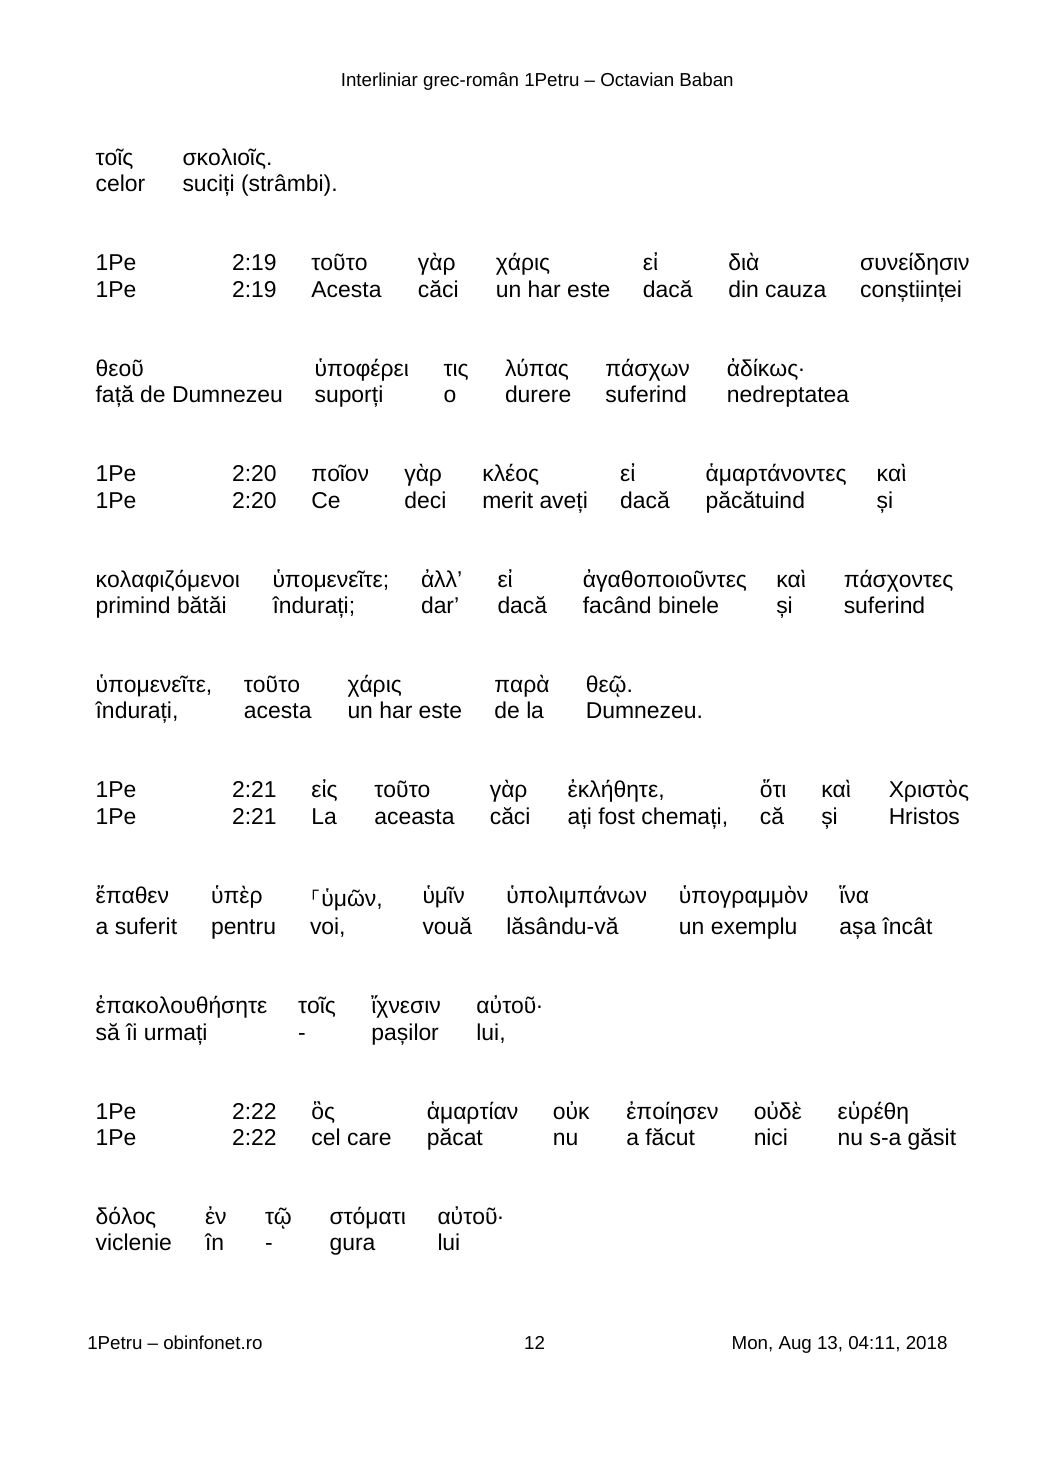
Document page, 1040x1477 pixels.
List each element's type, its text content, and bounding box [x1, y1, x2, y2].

table_cell 1Pe [91, 1098, 228, 1124]
table_cell τῷ [261, 1203, 325, 1229]
table_cell καὶ [772, 566, 839, 592]
table_cell față de Dumnezeu [91, 381, 310, 407]
table_header [207, 856, 306, 882]
table_header [835, 856, 961, 882]
table_cell 2:20 [228, 487, 307, 513]
table_cell 1Pe [91, 276, 228, 302]
table_cell și [772, 592, 839, 618]
table_cell 2:19 [228, 249, 307, 276]
table_header [833, 1071, 985, 1098]
table_cell τις [439, 355, 501, 381]
table_header [91, 1071, 228, 1098]
table_header [701, 434, 872, 460]
table_header [228, 1071, 307, 1098]
table_cell ἁμαρτάνοντες [701, 460, 872, 487]
table_cell ὑπομενεῖτε, [91, 671, 239, 697]
table_cell 2:22 [228, 1098, 307, 1124]
table_cell 1Pe [91, 776, 228, 803]
table_cell πάσχων [601, 355, 722, 381]
table_cell îndurați, [91, 698, 239, 724]
table_cell acesta [240, 698, 343, 724]
table_cell Hristos [884, 803, 995, 829]
table_cell ἵνα [835, 882, 961, 913]
table_cell ὅτι [755, 776, 817, 803]
table_cell θεοῦ [91, 355, 310, 381]
table_cell 2:19 [228, 276, 307, 302]
table_cell ἐπακολουθήσητε [91, 992, 294, 1018]
table_cell lăsându-vă [502, 913, 674, 939]
table_cell κλέος [478, 460, 616, 487]
table_cell pașilor [367, 1019, 472, 1045]
table_cell ὑμῖν [418, 882, 502, 913]
table_cell ὑπολιμπάνων [502, 882, 674, 913]
table_cell γὰρ [414, 249, 491, 276]
table_cell τοῖς [294, 992, 367, 1018]
table_cell dacă [616, 487, 701, 513]
table_header [639, 223, 724, 249]
table_cell un har este [343, 698, 490, 724]
table_header [414, 223, 491, 249]
table_cell διὰ [724, 249, 856, 276]
table_header [307, 1282, 422, 1308]
table_cell ἀλλ’ [417, 566, 493, 592]
table_header [884, 750, 995, 776]
table_cell îndurați; [268, 592, 417, 618]
table_header [485, 750, 563, 776]
table_header [502, 856, 674, 882]
table_cell 2:22 [228, 1124, 307, 1150]
table_header [400, 434, 478, 460]
table_header [310, 329, 439, 355]
table_cell dacă [493, 592, 578, 618]
table_cell εἰ [639, 249, 724, 276]
table_cell 2:20 [228, 460, 307, 487]
table_cell καὶ [817, 776, 884, 803]
table_header [749, 1071, 833, 1098]
table_cell deci [400, 487, 478, 513]
table_cell χάρις [343, 671, 490, 697]
table_header [307, 1071, 422, 1098]
table_cell nici [749, 1124, 833, 1150]
table_cell αὐτοῦ· [472, 992, 571, 1018]
table_cell gura [325, 1229, 433, 1256]
table_cell ἁμαρτίαν [423, 1098, 548, 1124]
table_header [91, 1282, 228, 1308]
table_cell a suferit [91, 913, 207, 939]
table_header [675, 856, 835, 882]
table_header [601, 329, 722, 355]
table_cell lui [433, 1229, 532, 1256]
table_cell voi, [306, 913, 418, 939]
table_cell conștiinței [856, 276, 998, 302]
table_header [228, 750, 307, 776]
table_header [478, 434, 616, 460]
table_header [423, 1071, 548, 1098]
table_cell Acesta [307, 276, 413, 302]
table_cell ἐποίησεν [622, 1098, 749, 1124]
table_cell ἔπαθεν [91, 882, 207, 913]
table_cell și [872, 487, 940, 513]
table_cell o [439, 381, 501, 407]
table_cell păcat [423, 1124, 548, 1150]
table_cell - [261, 1229, 325, 1256]
table_header [616, 434, 701, 460]
table_header [91, 223, 228, 249]
table_cell facând binele [579, 592, 772, 618]
table_cell ἀγαθοποιοῦντες [579, 566, 772, 592]
table_cell suciți (strâmbi). [178, 170, 367, 197]
table_cell 2:21 [228, 803, 307, 829]
table_cell οὐκ [549, 1098, 622, 1124]
table_header [724, 223, 856, 249]
table_cell pentru [207, 913, 306, 939]
table_cell a făcut [622, 1124, 749, 1150]
table_header [228, 223, 307, 249]
table_cell λύπας [501, 355, 601, 381]
table_cell εἰ [616, 460, 701, 487]
table_header [307, 750, 370, 776]
table_header [91, 539, 268, 566]
table_cell La [307, 803, 370, 829]
table_cell primind bătăi [91, 592, 268, 618]
table_header [817, 750, 884, 776]
table_cell suferind [601, 381, 722, 407]
table_header [91, 329, 310, 355]
table_cell οὐδὲ [749, 1098, 833, 1124]
table_cell un har este [491, 276, 638, 302]
table_cell căci [414, 276, 491, 302]
table_cell στόματι [325, 1203, 433, 1229]
table_cell aceasta [370, 803, 485, 829]
table_cell în [201, 1229, 261, 1256]
table_header [268, 539, 417, 566]
table_header [307, 223, 413, 249]
table_cell χάρις [491, 249, 638, 276]
table_cell εὑρέθη [833, 1098, 985, 1124]
table_cell παρὰ [490, 671, 581, 697]
table_cell celor [91, 170, 178, 197]
table_cell τοῦτο [370, 776, 485, 803]
table_cell păcătuind [701, 487, 872, 513]
table_header [839, 539, 982, 566]
table_header [343, 645, 490, 671]
table_header [91, 434, 228, 460]
table_cell suporți [310, 381, 439, 407]
table_cell Ce [307, 487, 400, 513]
table_header [201, 1177, 261, 1203]
table_header [370, 750, 485, 776]
table_header [367, 966, 472, 992]
table_cell 1Pe [91, 803, 228, 829]
table_cell ποῖον [307, 460, 400, 487]
table_header [261, 1177, 325, 1203]
table_cell căci [485, 803, 563, 829]
table_header [417, 539, 493, 566]
table_cell durere [501, 381, 601, 407]
table_cell vouă [418, 913, 502, 939]
table_cell κολαφιζόμενοι [91, 566, 268, 592]
table_cell din cauza [724, 276, 856, 302]
table_cell θεῷ. [581, 671, 733, 697]
table_header [307, 434, 400, 460]
table_cell nu [549, 1124, 622, 1150]
table_cell așa încât [835, 913, 961, 939]
table_header [418, 856, 502, 882]
table_header [676, 1282, 928, 1308]
table_header [622, 1071, 749, 1098]
table_cell cel care [307, 1124, 422, 1150]
table_cell γὰρ [400, 460, 478, 487]
table_cell ὑπομενεῖτε; [268, 566, 417, 592]
table_header [91, 966, 294, 992]
table_cell 1Pe [91, 460, 228, 487]
table_header [91, 645, 239, 671]
table_cell nu s-a găsit [833, 1124, 985, 1150]
table_header [439, 329, 501, 355]
table_cell ὑπὲρ [207, 882, 306, 913]
table_cell dacă [639, 276, 724, 302]
table_header [490, 645, 581, 671]
table_header [91, 856, 207, 882]
table_header [755, 750, 817, 776]
table_header [91, 750, 228, 776]
table_header [294, 966, 367, 992]
table_header [423, 1282, 602, 1308]
table_header [772, 539, 839, 566]
table_cell ⸀ὑμῶν, [306, 882, 418, 913]
table_header [581, 645, 733, 671]
table_header [493, 539, 578, 566]
table_header [501, 329, 601, 355]
table_cell ἀδίκως· [723, 355, 875, 381]
table_header [872, 434, 940, 460]
table_cell τοῦτο [240, 671, 343, 697]
table_header [563, 750, 755, 776]
table_cell viclenie [91, 1229, 201, 1256]
table_cell merit aveți [478, 487, 616, 513]
table_cell ἴχνεσιν [367, 992, 472, 1018]
table_cell τοῖς [91, 144, 178, 170]
table_cell γὰρ [485, 776, 563, 803]
table_cell 1Pe [91, 1124, 228, 1150]
table_cell Dumnezeu. [581, 698, 733, 724]
table_header [603, 1282, 676, 1308]
table_cell că [755, 803, 817, 829]
table_header [228, 434, 307, 460]
table_header [325, 1177, 433, 1203]
table_cell 2:21 [228, 776, 307, 803]
table_header [549, 1071, 622, 1098]
table_header [491, 223, 638, 249]
table_cell ἐν [201, 1203, 261, 1229]
table_cell nedreptatea [723, 381, 875, 407]
table_cell 1Pe [91, 487, 228, 513]
table_cell ὃς [307, 1098, 422, 1124]
table_cell de la [490, 698, 581, 724]
table_header [306, 856, 418, 882]
table_cell ați fost chemați, [563, 803, 755, 829]
table_cell și [817, 803, 884, 829]
table_cell ἐκλήθητε, [563, 776, 755, 803]
table_header [240, 645, 343, 671]
table_header [91, 1177, 201, 1203]
table_cell τοῦτο [307, 249, 413, 276]
table_cell δόλος [91, 1203, 201, 1229]
table_header [472, 966, 571, 992]
table_cell εἰ [493, 566, 578, 592]
table_cell αὐτοῦ· [433, 1203, 532, 1229]
table_cell συνείδησιν [856, 249, 998, 276]
table_header [433, 1177, 532, 1203]
table_cell - [294, 1019, 367, 1045]
table_cell πάσχοντες [839, 566, 982, 592]
table_cell καὶ [872, 460, 940, 487]
table_cell suferind [839, 592, 982, 618]
table_header [579, 539, 772, 566]
table_header [228, 1282, 307, 1308]
table_cell Χριστὸς [884, 776, 995, 803]
table_cell σκολιοῖς. [178, 144, 367, 170]
table_header [856, 223, 998, 249]
table_cell ὑποφέρει [310, 355, 439, 381]
table_cell 1Pe [91, 249, 228, 276]
table_header [723, 329, 875, 355]
table_cell ὑπογραμμὸν [675, 882, 835, 913]
table_cell să îi urmați [91, 1019, 294, 1045]
table_cell un exemplu [675, 913, 835, 939]
table_cell dar’ [417, 592, 493, 618]
table_cell εἰς [307, 776, 370, 803]
table_cell lui, [472, 1019, 571, 1045]
